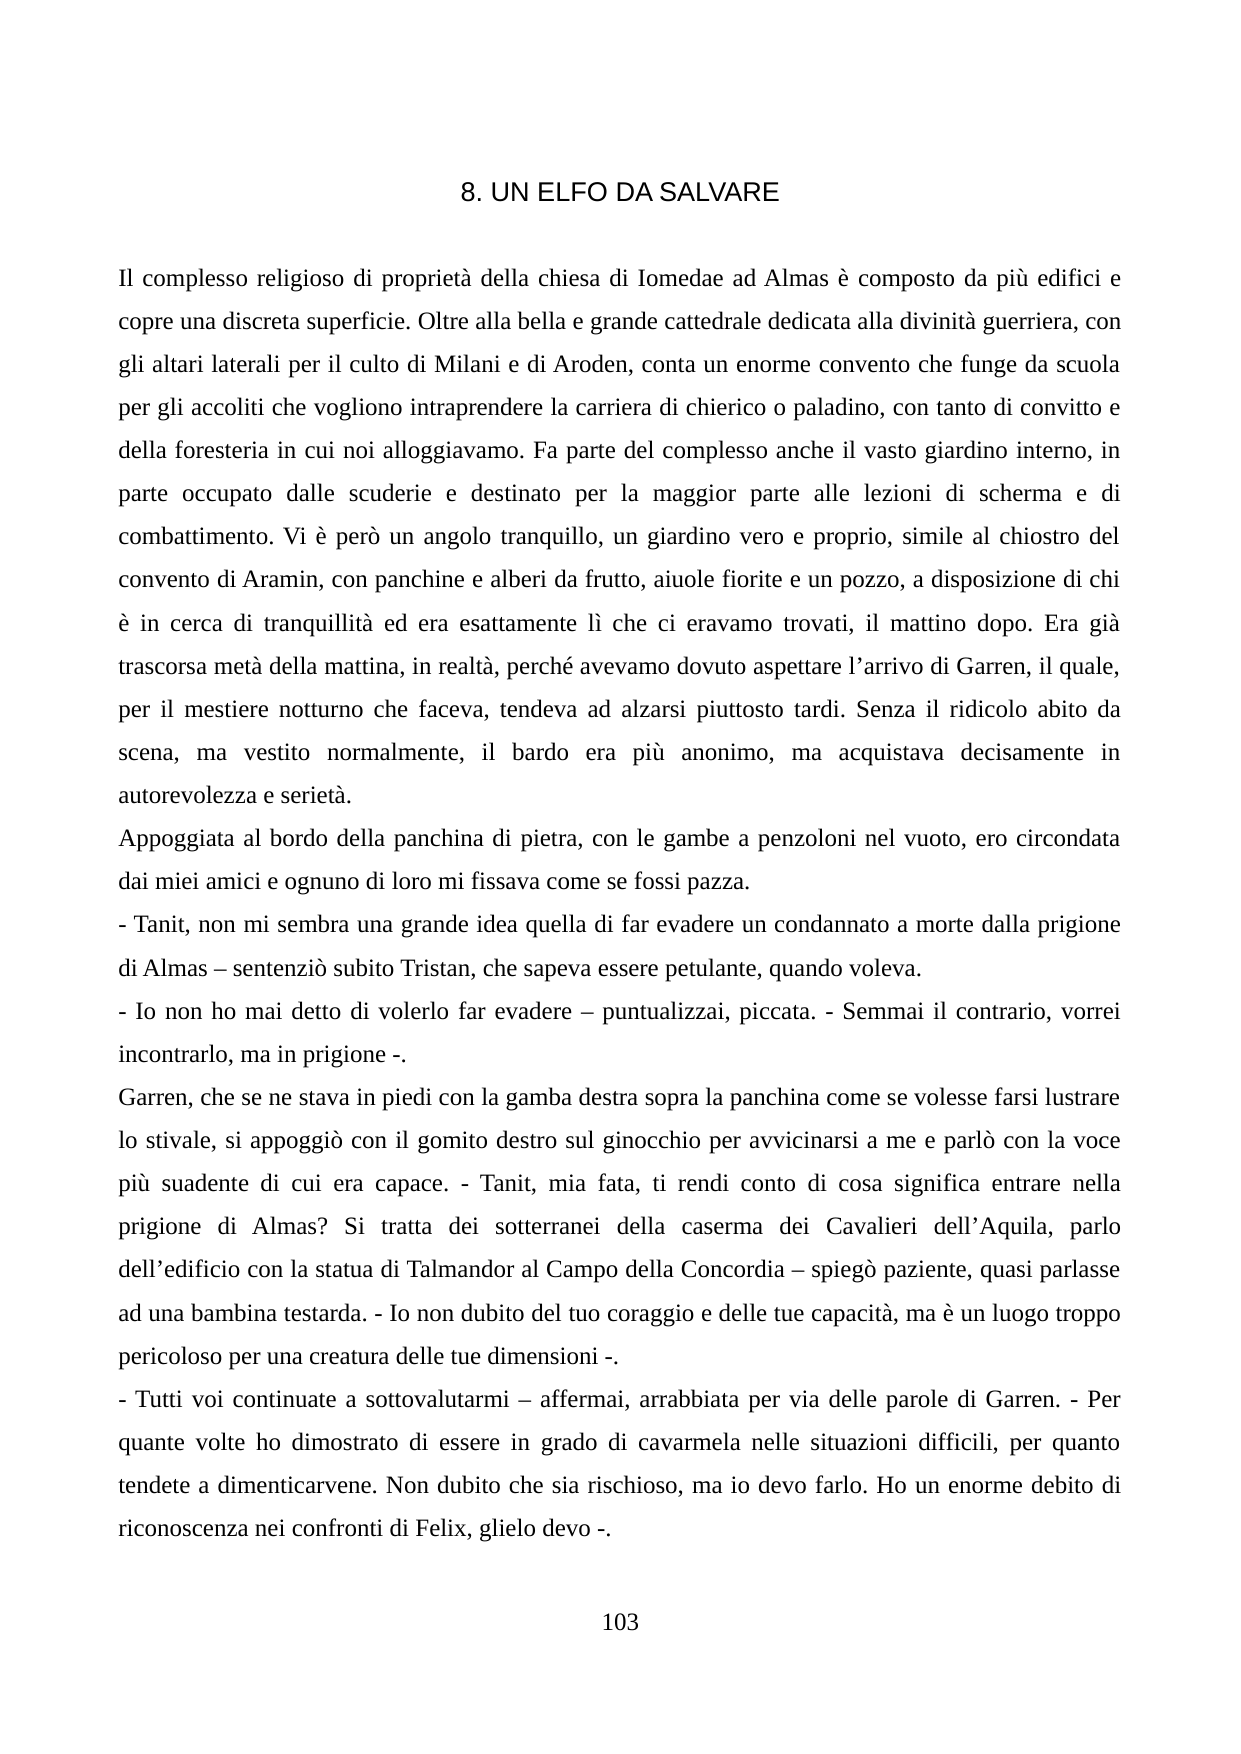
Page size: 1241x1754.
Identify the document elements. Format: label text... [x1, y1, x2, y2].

text Garren, che se ne stava in piedi con la gamba destra sopra la panchina come se volesse farsi lustrare lo stivale, si appoggiò con il gomito destro sul ginocchio per avvicinarsi a me e parlò con la voce più suadente di cui era capace. - Tanit, mia fata, ti rendi conto di cosa significa entrare nella prigione di Almas? Si tratta dei sotterranei della caserma dei Cavalieri dell’Aquila, parlo dell’edificio con la statua di Talmandor al Campo della Concordia – spiegò paziente, quasi parlasse ad una bambina testarda. - Io non dubito del tuo coraggio e delle tue capacità, ma è un luogo troppo pericoloso per una creatura delle tue dimensioni -. [118, 1082, 1122, 1369]
text - Tanit, non mi sembra una grande idea quella di far evadere un condannato a morte dalla prigione di Almas – sentenziò subito Tristan, che sapeva essere petulante, quando voleva. [118, 909, 1122, 981]
text - Io non ho mai detto di volerlo far evadere – puntualizzai, piccata. - Semmai il contrario, vorrei incontrarlo, ma in prigione -. [118, 996, 1122, 1068]
text Il complesso religioso di proprietà della chiesa di Iomedae ad Almas è composto da più edifici e copre una discreta superficie. Oltre alla bella e grande cattedrale dedicata alla divinità guerriera, con gli altari laterali per il culto di Milani e di Aroden, conta un enorme convento che funge da scuola per gli accoliti che vogliono intraprendere la carriera di chierico o paladino, con tanto di convitto e della foresteria in cui noi alloggiavamo. Fa parte del complesso anche il vasto giardino interno, in parte occupato dalle scuderie e destinato per la maggior parte alle lezioni di scherma e di combattimento. Vi è però un angolo tranquillo, un giardino vero e proprio, simile al chiostro del convento di Aramin, con panchine e alberi da frutto, aiuole fiorite e un pozzo, a disposizione di chi è in cerca di tranquillità ed era esattamente lì che ci eravamo trovati, il mattino dopo. Era già trascorsa metà della mattina, in realtà, perché avevamo dovuto aspettare l’arrivo di Garren, il quale, per il mestiere notturno che faceva, tendeva ad alzarsi piuttosto tardi. Senza il ridicolo abito da scena, ma vestito normalmente, il bardo era più anonimo, ma acquistava decisamente in autorevolezza e serietà. [118, 263, 1122, 809]
text - Tutti voi continuate a sottovalutarmi – affermai, arrabbiata per via delle parole di Garren. - Per quante volte ho dimostrato di essere in grado di cavarmela nelle situazioni difficili, per quanto tendete a dimenticarvene. Non dubito che sia rischioso, ma io devo farlo. Ho un enorme debito di riconoscenza nei confronti di Felix, glielo devo -. [118, 1384, 1122, 1542]
subtitle 8. UN ELFO DA SALVARE [118, 176, 1122, 207]
text Appoggiata al bordo della panchina di pietra, con le gambe a penzoloni nel vuoto, ero circondata dai miei amici e ognuno di loro mi fissava come se fossi pazza. [118, 823, 1122, 895]
